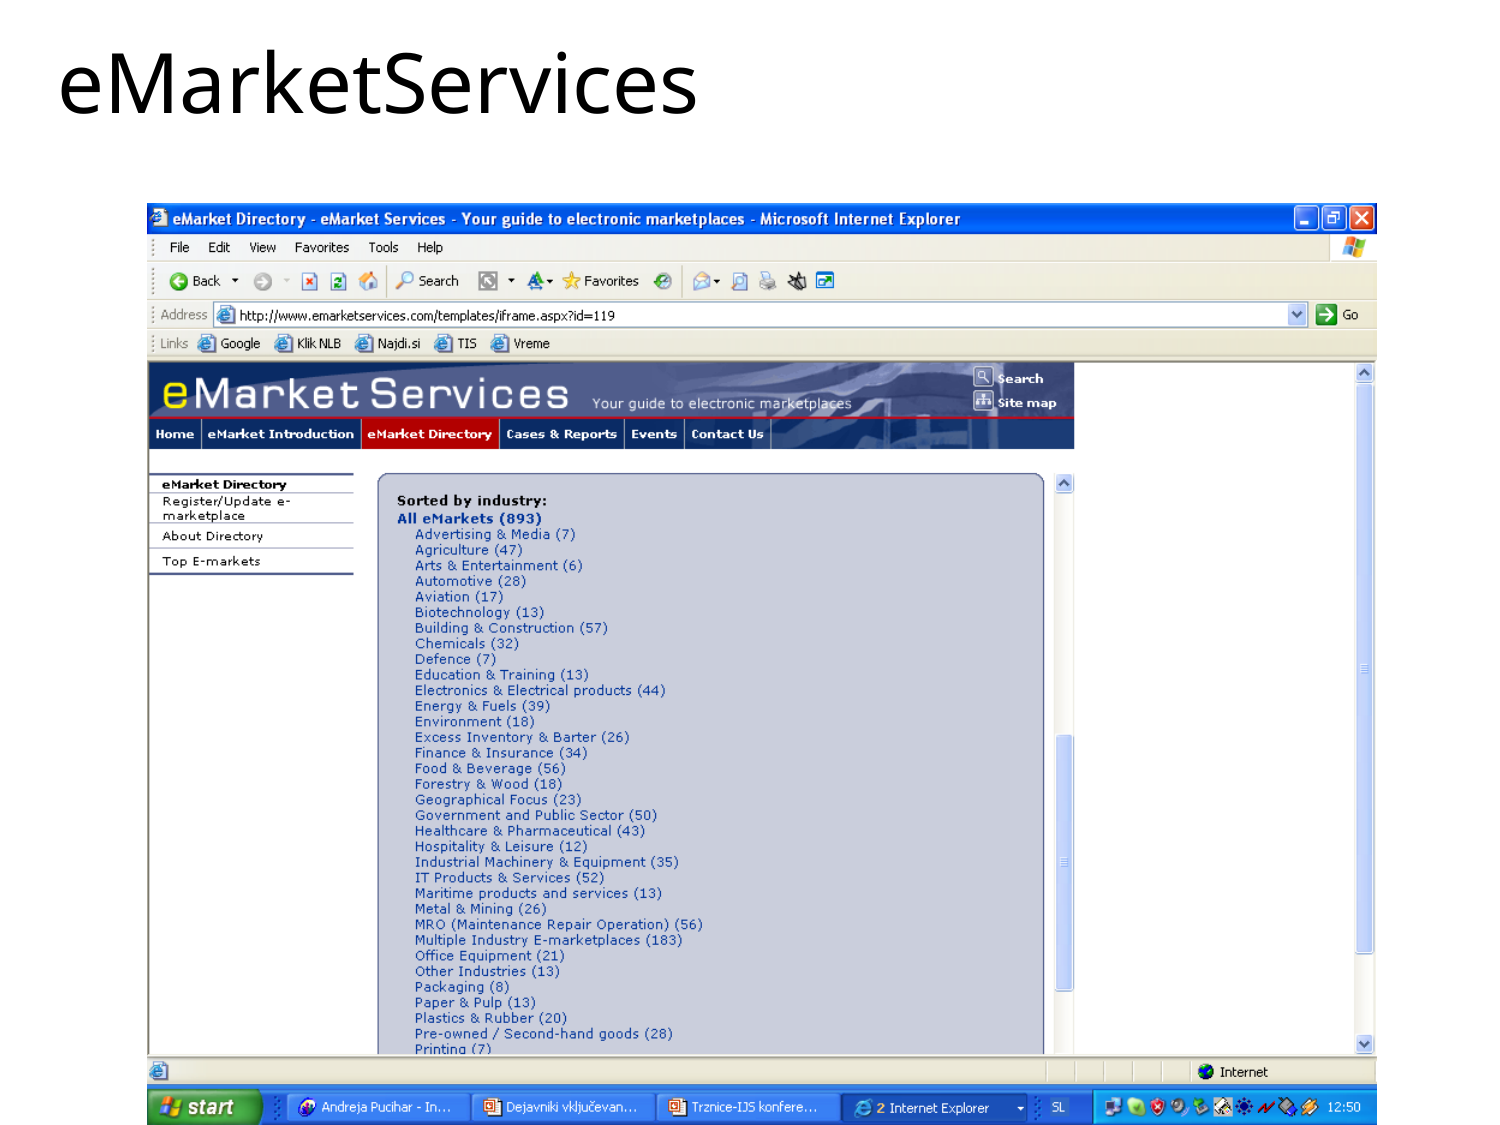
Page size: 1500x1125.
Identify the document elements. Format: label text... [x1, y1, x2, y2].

picture [147, 203, 1377, 1125]
title eMarketServices [42, 22, 1466, 138]
